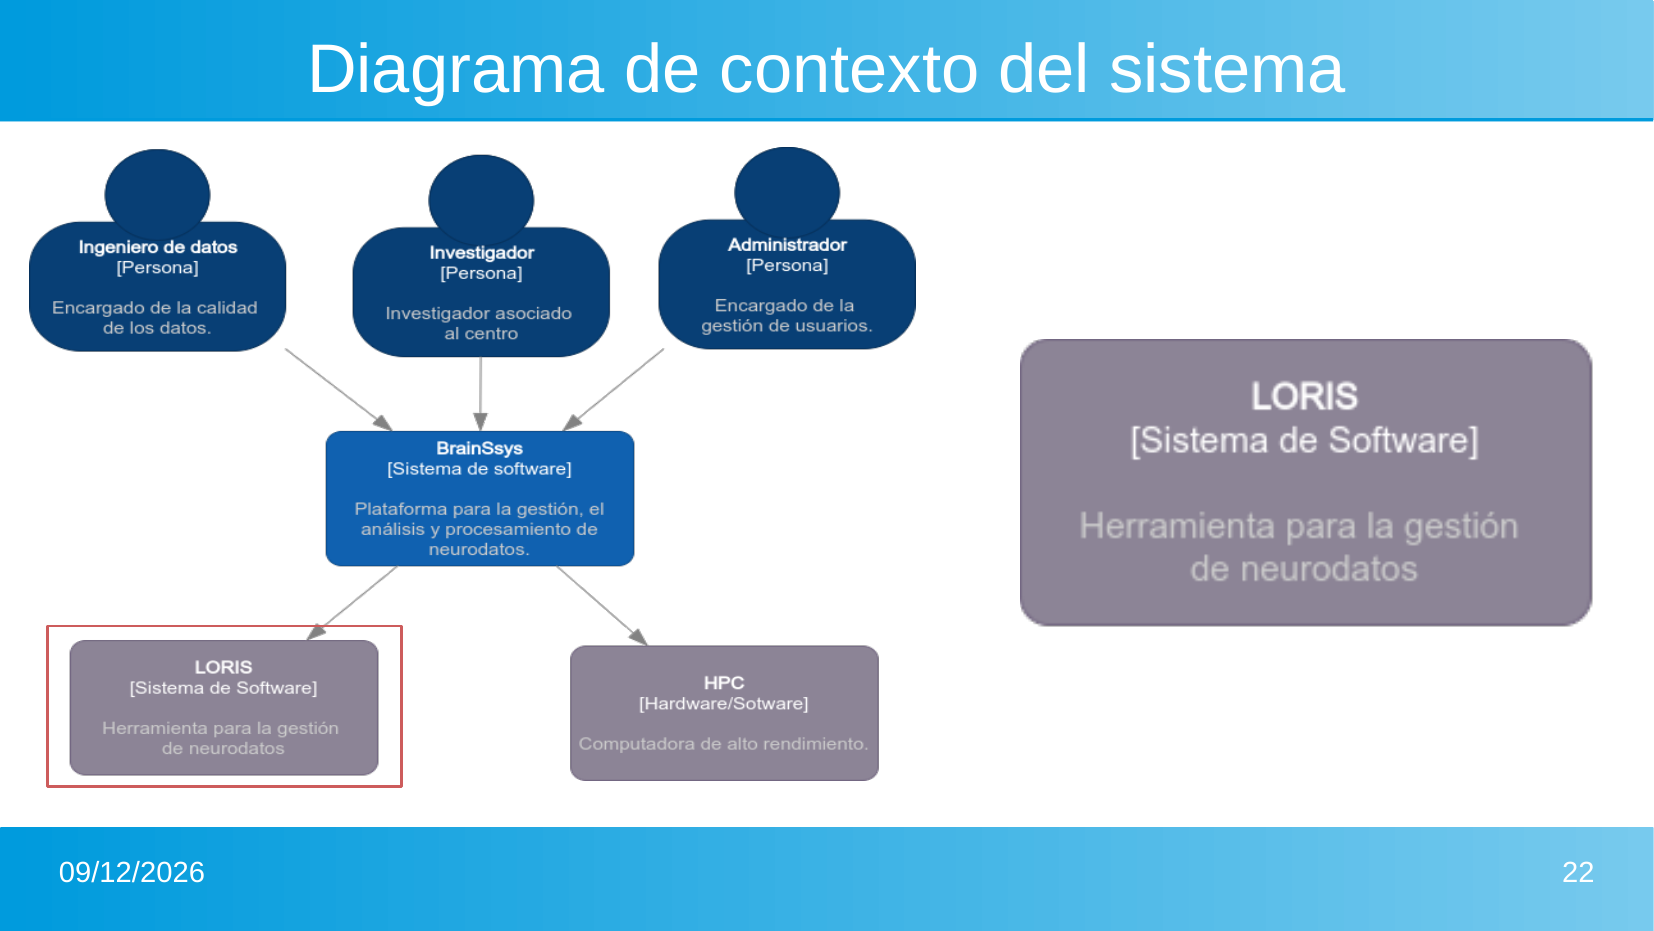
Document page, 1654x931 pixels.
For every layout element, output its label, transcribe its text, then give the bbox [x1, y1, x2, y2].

picture [49, 627, 400, 781]
picture [1020, 339, 1595, 629]
picture [29, 147, 916, 781]
title Diagrama de contexto del sistema [59, 29, 1595, 108]
